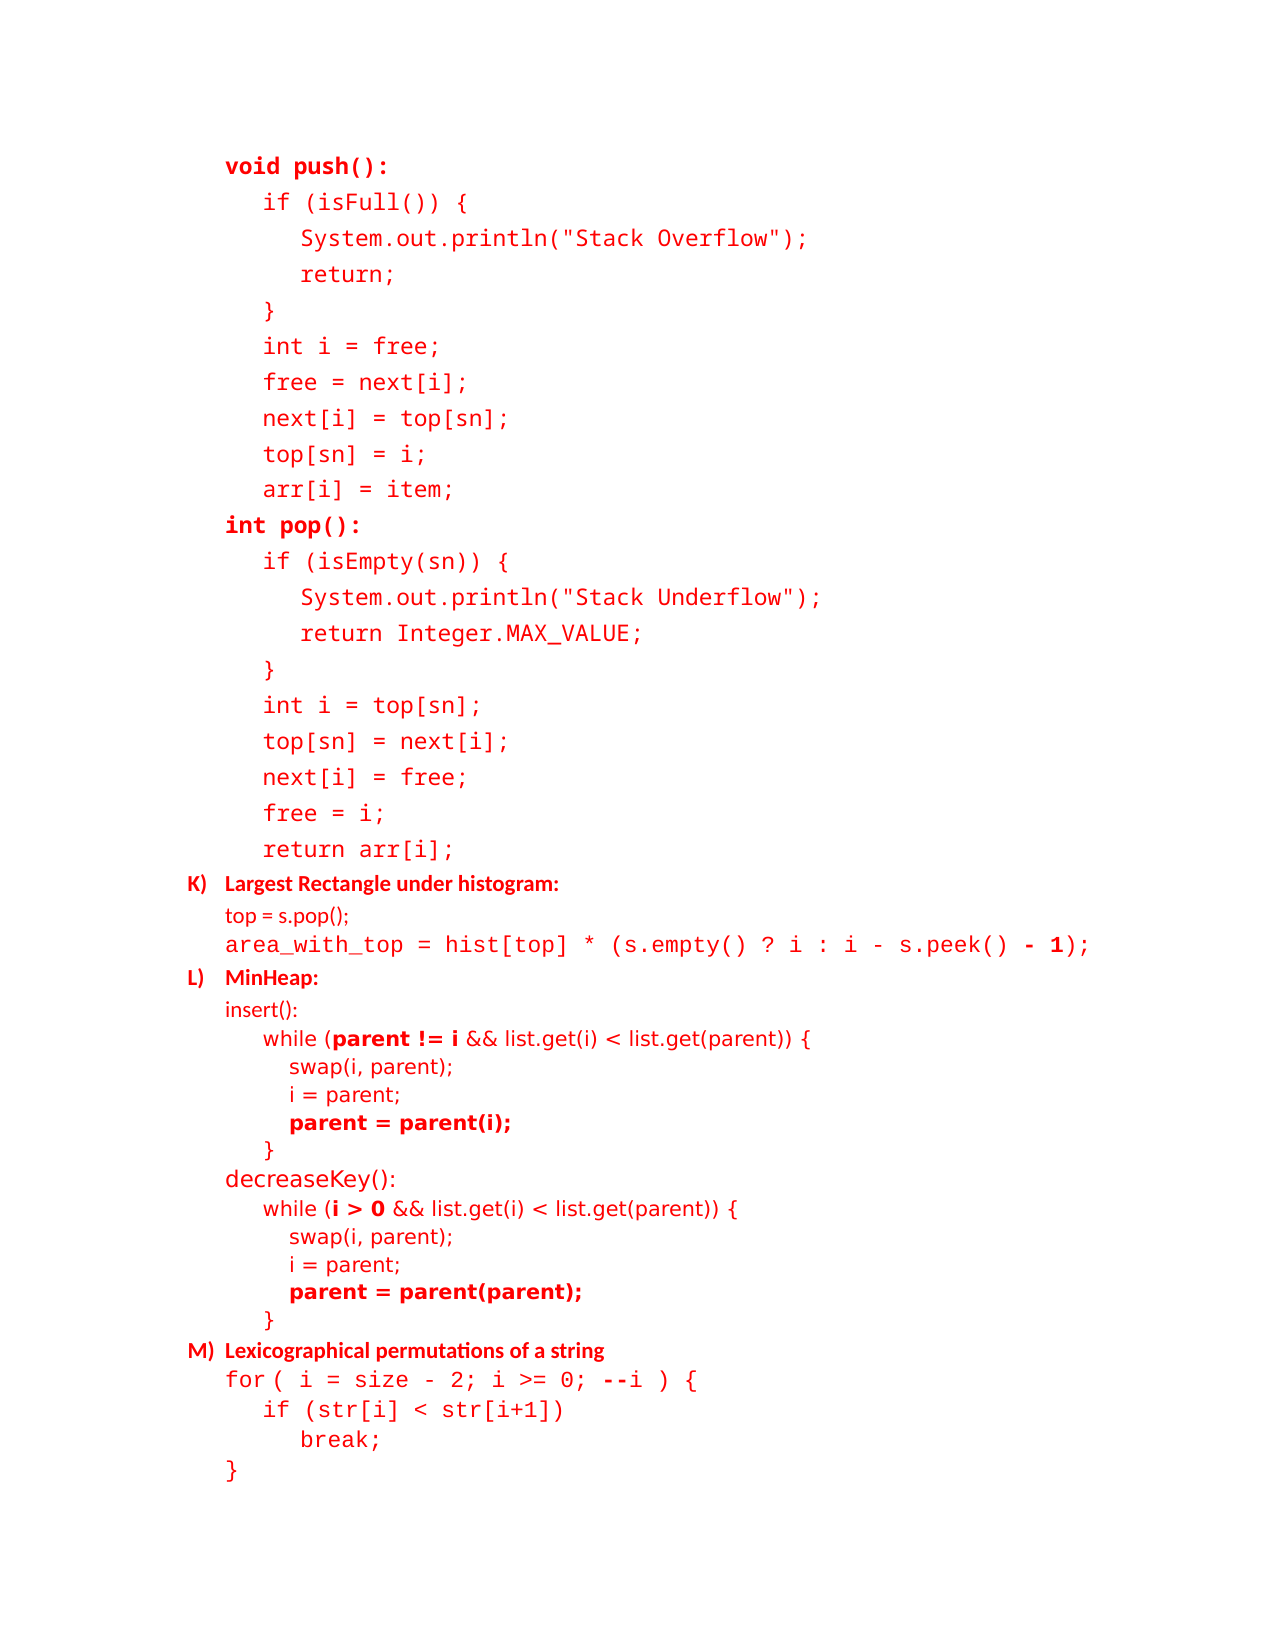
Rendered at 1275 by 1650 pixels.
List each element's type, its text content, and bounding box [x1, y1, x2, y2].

list insert(): [187, 995, 1125, 1023]
list i = parent; [225, 1083, 1125, 1107]
list } [225, 653, 1125, 684]
list parent = parent(i); [225, 1111, 1125, 1135]
list swap(i, parent); [225, 1055, 1125, 1079]
list System.out.println("Stack Overflow"); [262, 222, 1125, 253]
list swap(i, parent); [225, 1225, 1125, 1249]
list } [225, 1138, 1125, 1163]
list while (parent != i && list.get(i) < list.get(parent)) { [225, 1027, 1125, 1052]
list parent = parent(parent); [225, 1280, 1125, 1305]
list System.out.println("Stack Underflow"); [262, 581, 1125, 612]
list free = i; [225, 797, 1125, 828]
list return arr[i]; [225, 833, 1125, 864]
list arr[i] = item; [225, 473, 1125, 505]
list if (str[i] < str[i+1]) [225, 1398, 1125, 1424]
list Largest Rectangle under histogram: [187, 869, 1125, 897]
list return; [262, 258, 1125, 289]
list if (isFull()) { [225, 186, 1125, 217]
list top = s.pop(); [187, 901, 1125, 929]
list int i = top[sn]; [225, 689, 1125, 720]
list i = parent; [225, 1253, 1125, 1277]
list Lexicographical permutations of a string [187, 1336, 1125, 1364]
list return Integer.MAX_VALUE; [262, 617, 1125, 648]
list } [187, 1458, 1125, 1484]
list area_with_top = hist[top] * (s.empty() ? i : i - s.peek() - 1); [187, 933, 1125, 959]
list next[i] = top[sn]; [225, 402, 1125, 433]
list int i = free; [225, 330, 1125, 361]
list top[sn] = next[i]; [225, 725, 1125, 756]
list } [225, 1308, 1125, 1332]
list top[sn] = i; [225, 437, 1125, 469]
list for ( i = size - 2; i >= 0; --i ) { [187, 1368, 1125, 1394]
list break; [262, 1428, 1125, 1454]
list } [225, 294, 1125, 325]
list MinHeap: [187, 963, 1125, 991]
list if (isEmpty(sn)) { [225, 545, 1125, 577]
list decreaseKey(): [187, 1166, 1125, 1193]
list next[i] = free; [225, 761, 1125, 792]
list while (i > 0 && list.get(i) < list.get(parent)) { [225, 1197, 1125, 1221]
list free = next[i]; [225, 366, 1125, 397]
list int pop(): [187, 509, 1125, 541]
list void push(): [187, 150, 1125, 181]
